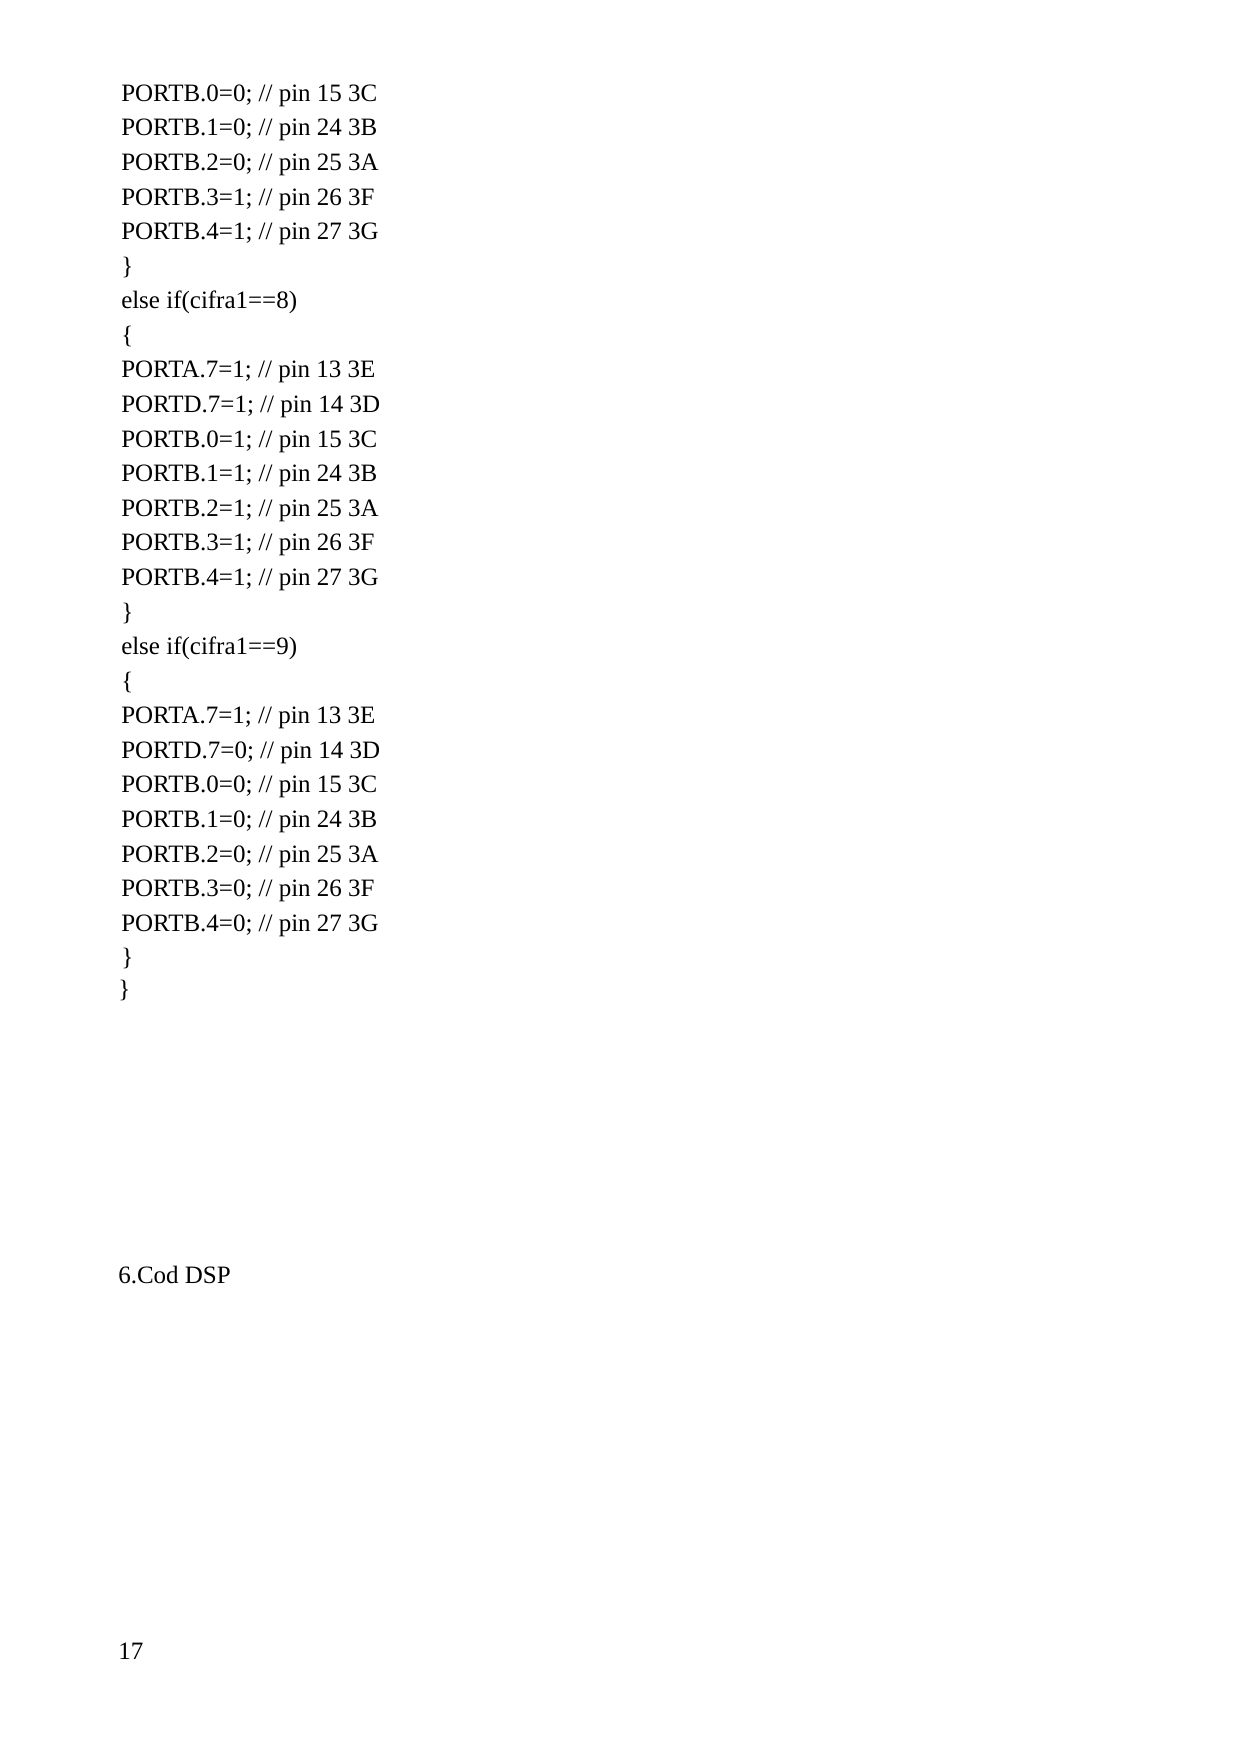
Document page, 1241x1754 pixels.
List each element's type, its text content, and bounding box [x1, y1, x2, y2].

text 6.Cod DSP [118, 1260, 1122, 1288]
table_header PORTA.7=1; // pin 13 3E [118, 352, 389, 386]
table_header PORTB.1=1; // pin 24 3B [118, 455, 391, 490]
table_header PORTB.2=1; // pin 25 3A [118, 490, 393, 524]
table_header } [118, 940, 148, 974]
table_header else if(cifra1==8) [118, 283, 309, 317]
table_header PORTB.4=1; // pin 27 3G [118, 213, 393, 248]
text } [118, 974, 1122, 1003]
table_header PORTB.1=0; // pin 24 3B [118, 801, 391, 836]
table_header PORTB.4=0; // pin 27 3G [118, 905, 393, 939]
table_header PORTB.1=0; // pin 24 3B [118, 110, 391, 144]
table_header PORTB.4=1; // pin 27 3G [118, 559, 393, 594]
table_header PORTB.3=1; // pin 26 3F [118, 179, 388, 213]
table_header PORTA.7=1; // pin 13 3E [118, 698, 389, 732]
table_header { [118, 663, 148, 697]
table_header PORTB.3=0; // pin 26 3F [118, 870, 388, 905]
table_header PORTB.0=1; // pin 15 3C [118, 421, 391, 455]
table_header PORTB.2=0; // pin 25 3A [118, 144, 393, 179]
table_header } [118, 594, 148, 628]
table_header PORTB.2=0; // pin 25 3A [118, 836, 393, 870]
table_header PORTB.0=0; // pin 15 3C [118, 767, 391, 801]
table_header { [118, 317, 148, 352]
table_header PORTB.3=1; // pin 26 3F [118, 525, 388, 559]
table_header PORTD.7=0; // pin 14 3D [118, 732, 394, 767]
table_header PORTB.0=0; // pin 15 3C [118, 75, 391, 109]
table_header } [118, 248, 148, 282]
table_header else if(cifra1==9) [118, 628, 309, 663]
table_header PORTD.7=1; // pin 14 3D [118, 386, 394, 421]
